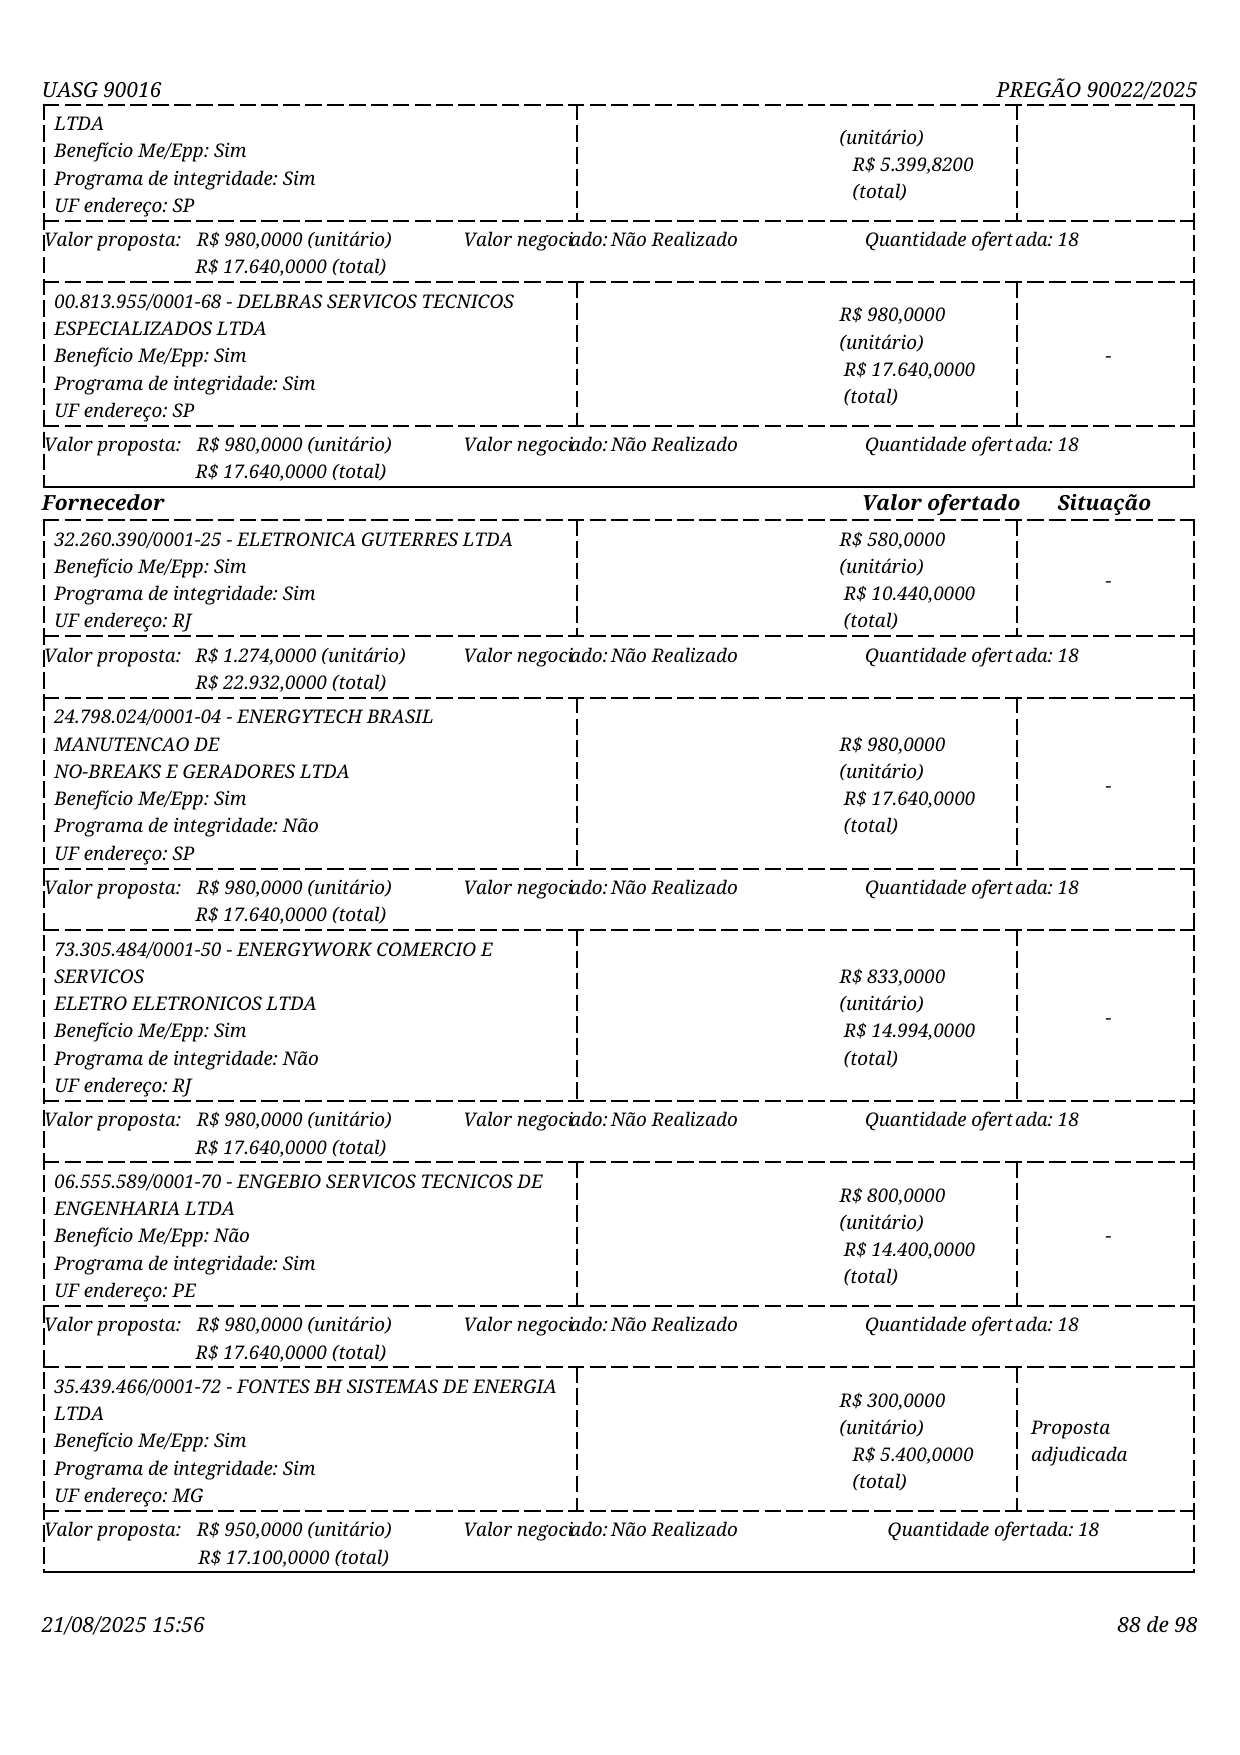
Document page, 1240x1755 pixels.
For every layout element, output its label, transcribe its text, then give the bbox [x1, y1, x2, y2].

table_cell ado: Não Realizado [577, 425, 839, 486]
table_cell Valor proposta: R$ 980,0000 (unitário) Valor negoci R$ 17.640,0000 (total) [44, 220, 577, 281]
table_cell Valor proposta: R$ 950,0000 (unitário) Valor negoci R$ 17.100,0000 (total) [44, 1510, 577, 1571]
table_header - [1101, 519, 1194, 635]
table_cell [1017, 697, 1101, 867]
table_cell ada: 18 [1017, 425, 1101, 486]
table_cell R$ 980,0000 (unitário) R$ 17.640,0000 (total) [839, 697, 1017, 867]
table_cell Quantidade ofert [839, 220, 1017, 281]
table_cell [1101, 635, 1194, 697]
table_cell (unitário) R$ 5.399,8200 (total) [839, 104, 1017, 219]
table_cell LTDA Benefício Me/Epp: Sim Programa de integridade: Sim UF endereço: SP [44, 104, 577, 219]
table_cell [1101, 220, 1194, 281]
table_cell [1017, 281, 1101, 424]
table_cell ada: 18 [1017, 1100, 1101, 1161]
table_cell - [1101, 104, 1194, 219]
table_cell 00.813.955/0001-68 - DELBRAS SERVICOS TECNICOS ESPECIALIZADOS LTDA Benefício Me/Epp: Sim Programa de integridade: Sim UF endereço: SP [44, 281, 577, 424]
table_cell Valor proposta: R$ 980,0000 (unitário) Valor negoci R$ 17.640,0000 (total) [44, 1305, 577, 1366]
table_cell Quantidade ofert [839, 1100, 1017, 1161]
table_cell Quantidade ofert [839, 635, 1017, 697]
table_cell ado: Não Realizado [577, 1305, 839, 1366]
table_cell ado: Não Realizado [577, 1510, 839, 1571]
table_cell - [1101, 929, 1194, 1100]
table_cell [577, 1366, 839, 1510]
table_cell [577, 929, 839, 1100]
table_header [1017, 519, 1101, 635]
table_cell [577, 1161, 839, 1305]
table_cell R$ 800,0000 (unitário) R$ 14.400,0000 (total) [839, 1161, 1017, 1305]
table_cell [1017, 104, 1101, 219]
table_cell [577, 697, 839, 867]
table_cell [577, 281, 839, 424]
table_cell R$ 980,0000 (unitário) R$ 17.640,0000 (total) [839, 281, 1017, 424]
table_cell [1101, 1100, 1194, 1161]
table_cell Valor proposta: R$ 1.274,0000 (unitário) Valor negoci R$ 22.932,0000 (total) [44, 635, 577, 697]
table_cell ada: 18 [1017, 635, 1101, 697]
table_cell ada: 18 [1017, 220, 1101, 281]
table_cell ado: Não Realizado [577, 635, 839, 697]
table_cell ada: 18 [1017, 1305, 1101, 1366]
table_cell Quantidade ofert [839, 868, 1017, 929]
table_cell [1017, 1161, 1101, 1305]
table_cell [1101, 1305, 1194, 1366]
table_cell ado: Não Realizado [577, 220, 839, 281]
table_header R$ 580,0000 (unitário) R$ 10.440,0000 (total) [839, 519, 1017, 635]
table_cell [577, 104, 839, 219]
table_header 32.260.390/0001-25 - ELETRONICA GUTERRES LTDA Benefício Me/Epp: Sim Programa de integridade: Sim UF endereço: RJ [44, 519, 577, 635]
text Fornecedor Valor ofertado Situação [42, 488, 1200, 517]
table_cell Valor proposta: R$ 980,0000 (unitário) Valor negoci R$ 17.640,0000 (total) [44, 868, 577, 929]
table_cell Quantidade ofertada: 18 [839, 1510, 1194, 1571]
table_cell 24.798.024/0001-04 - ENERGYTECH BRASIL MANUTENCAO DE NO-BREAKS E GERADORES LTDA Benefício Me/Epp: Sim Programa de integridade: Não UF endereço: SP [44, 697, 577, 867]
table_cell R$ 300,0000 (unitário) R$ 5.400,0000 (total) [839, 1366, 1017, 1510]
table_cell Quantidade ofert [839, 1305, 1017, 1366]
table_cell [1101, 868, 1194, 929]
table_cell Valor proposta: R$ 980,0000 (unitário) Valor negoci R$ 17.640,0000 (total) [44, 425, 577, 486]
table_cell - [1101, 1161, 1194, 1305]
table_cell [1017, 929, 1101, 1100]
table_cell Proposta adjudicada [1017, 1366, 1194, 1510]
table_cell ada: 18 [1017, 868, 1101, 929]
table_cell Quantidade ofert [839, 425, 1017, 486]
table_cell R$ 833,0000 (unitário) R$ 14.994,0000 (total) [839, 929, 1017, 1100]
table_cell 06.555.589/0001-70 - ENGEBIO SERVICOS TECNICOS DE ENGENHARIA LTDA Benefício Me/Epp: Não Programa de integridade: Sim UF endereço: PE [44, 1161, 577, 1305]
table_cell Valor proposta: R$ 980,0000 (unitário) Valor negoci R$ 17.640,0000 (total) [44, 1100, 577, 1161]
table_cell 73.305.484/0001-50 - ENERGYWORK COMERCIO E SERVICOS ELETRO ELETRONICOS LTDA Benefício Me/Epp: Sim Programa de integridade: Não UF endereço: RJ [44, 929, 577, 1100]
table_header [577, 519, 839, 635]
table_cell ado: Não Realizado [577, 1100, 839, 1161]
table_cell ado: Não Realizado [577, 868, 839, 929]
table_cell 35.439.466/0001-72 - FONTES BH SISTEMAS DE ENERGIA LTDA Benefício Me/Epp: Sim Programa de integridade: Sim UF endereço: MG [44, 1366, 577, 1510]
table_cell - [1101, 281, 1194, 424]
table_cell [1101, 425, 1194, 486]
table_cell - [1101, 697, 1194, 867]
